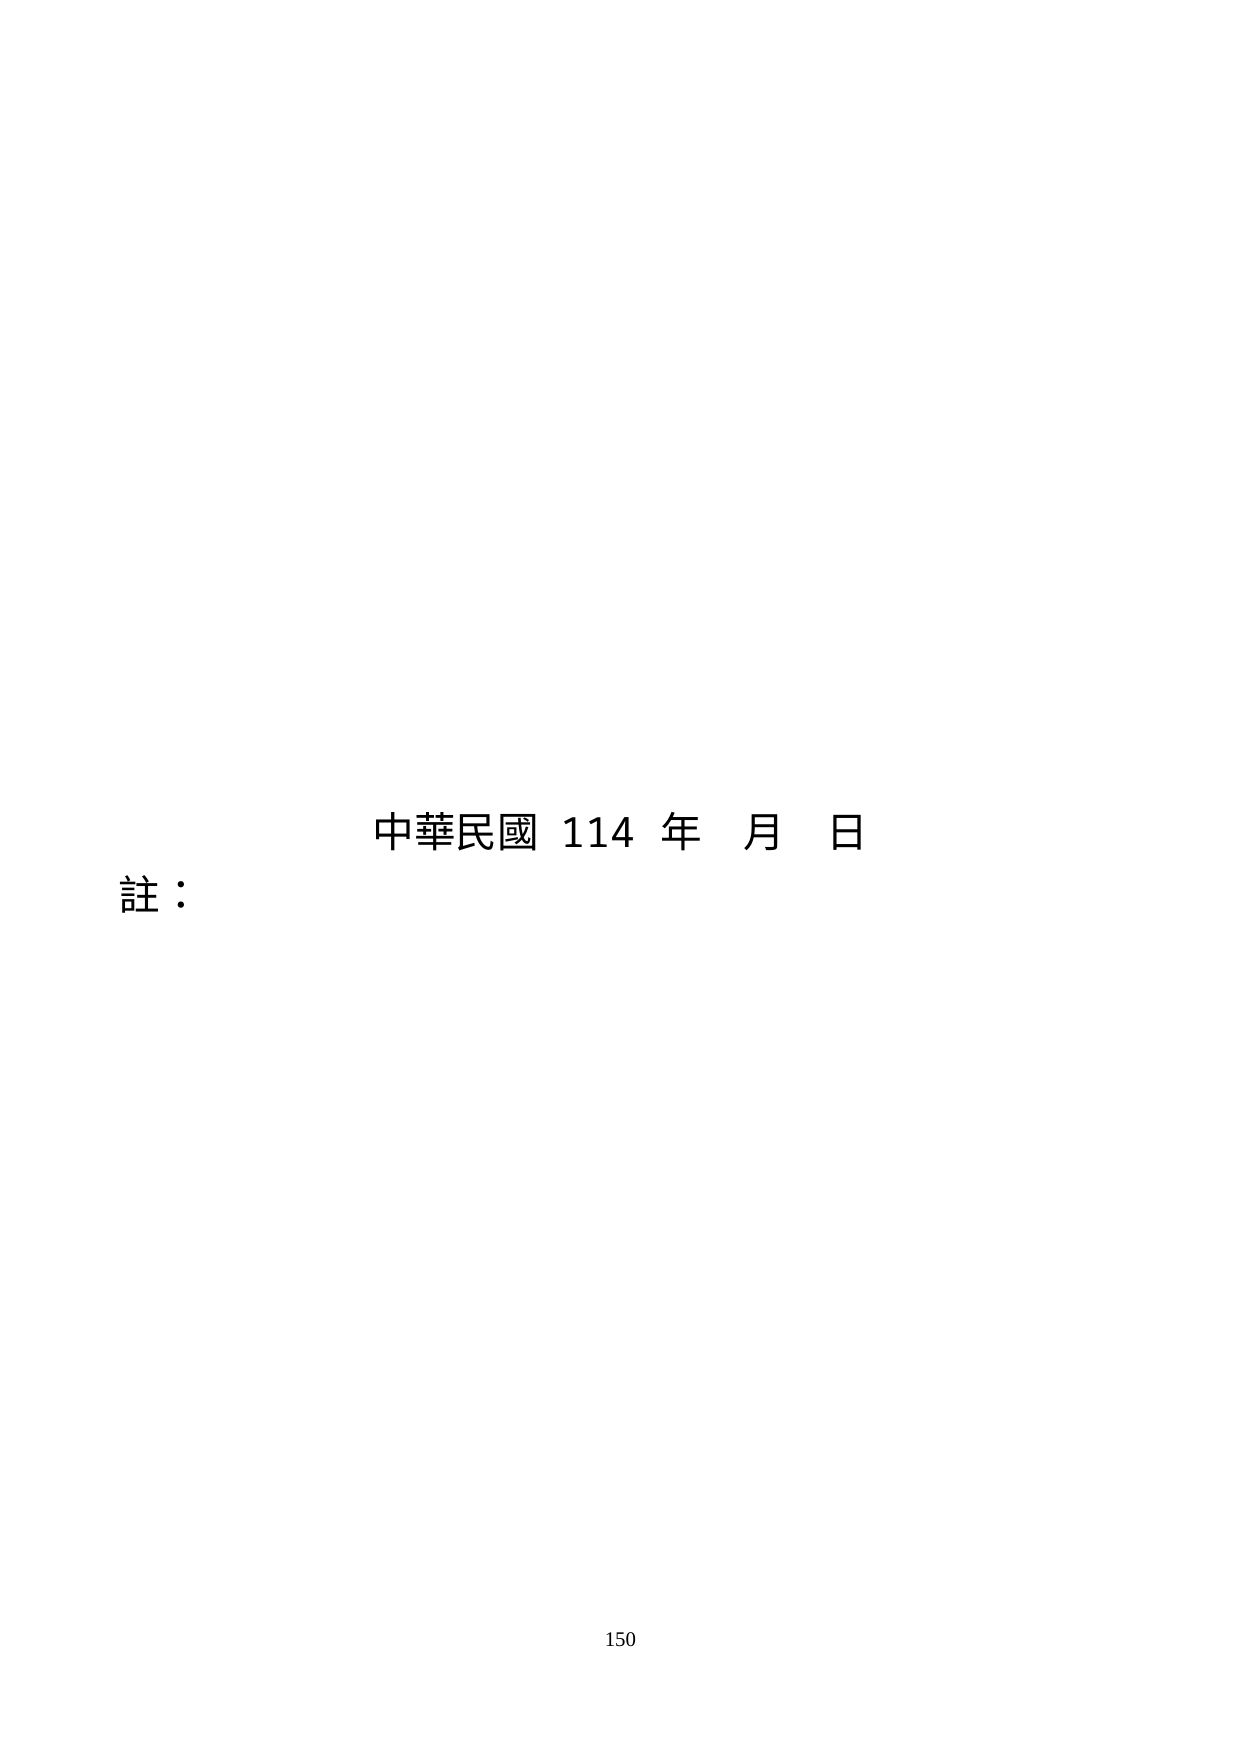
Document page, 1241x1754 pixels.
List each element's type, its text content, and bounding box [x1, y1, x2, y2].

text 中華民國 114 年 月 日 [118, 788, 1122, 851]
text 註： [118, 851, 1122, 913]
